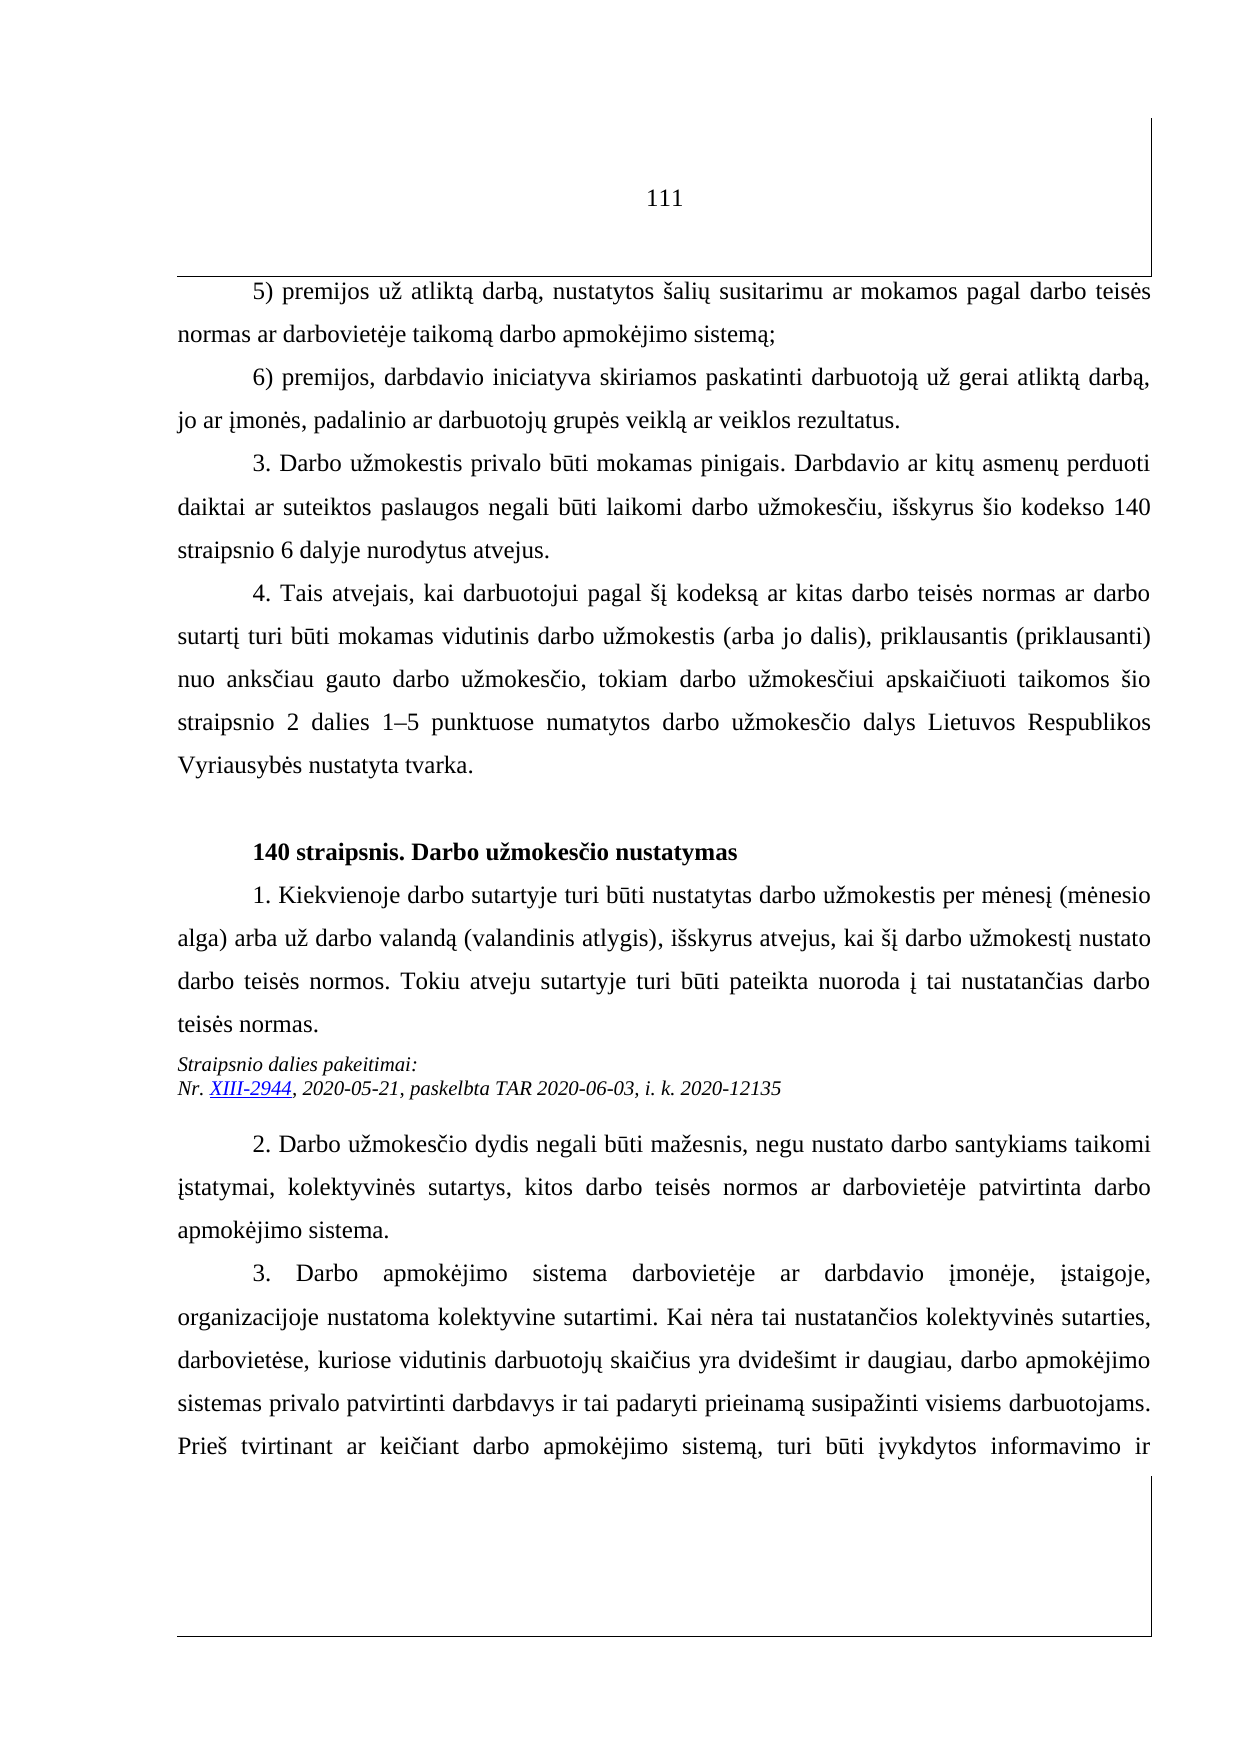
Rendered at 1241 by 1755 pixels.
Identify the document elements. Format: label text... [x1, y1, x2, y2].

text 5) premijos už atliktą darbą, nustatytos šalių susitarimu ar mokamos pagal darbo teisės normas ar darbovietėje taikomą darbo apmokėjimo sistemą; [177, 276, 1152, 348]
text Nr. XIII-2944, 2020-05-21, paskelbta TAR 2020-06-03, i. k. 2020-12135 [177, 1076, 1152, 1100]
text 3. Darbo užmokestis privalo būti mokamas pinigais. Darbdavio ar kitų asmenų perduoti daiktai ar suteiktos paslaugos negali būti laikomi darbo užmokesčiu, išskyrus šio kodekso 140 straipsnio 6 dalyje nurodytus atvejus. [177, 448, 1152, 563]
text 2. Darbo užmokesčio dydis negali būti mažesnis, negu nustato darbo santykiams taikomi įstatymai, kolektyvinės sutartys, kitos darbo teisės normos ar darbovietėje patvirtinta darbo apmokėjimo sistema. [177, 1129, 1152, 1244]
subtitle 140 straipsnis. Darbo užmokesčio nustatymas [177, 837, 1152, 865]
text 6) premijos, darbdavio iniciatyva skiriamos paskatinti darbuotoją už gerai atliktą darbą, jo ar įmonės, padalinio ar darbuotojų grupės veiklą ar veiklos rezultatus. [177, 362, 1152, 434]
text 3. Darbo apmokėjimo sistema darbovietėje ar darbdavio įmonėje, įstaigoje, organizacijoje nustatoma kolektyvine sutartimi. Kai nėra tai nustatančios kolektyvinės sutarties, darbovietėse, kuriose vidutinis darbuotojų skaičius yra dvidešimt ir daugiau, darbo apmokėjimo sistemas privalo patvirtinti darbdavys ir tai padaryti prieinamą susipažinti visiems darbuotojams. Prieš tvirtinant ar keičiant darbo apmokėjimo sistemą, turi būti įvykdytos informavimo ir [177, 1258, 1152, 1460]
text 1. Kiekvienoje darbo sutartyje turi būti nustatytas darbo užmokestis per mėnesį (mėnesio alga) arba už darbo valandą (valandinis atlygis), išskyrus atvejus, kai šį darbo užmokestį nustato darbo teisės normos. Tokiu atveju sutartyje turi būti pateikta nuoroda į tai nustatančias darbo teisės normas. [177, 880, 1152, 1038]
text Straipsnio dalies pakeitimai: [177, 1052, 1152, 1076]
text 4. Tais atvejais, kai darbuotojui pagal šį kodeksą ar kitas darbo teisės normas ar darbo sutartį turi būti mokamas vidutinis darbo užmokestis (arba jo dalis), priklausantis (priklausanti) nuo anksčiau gauto darbo užmokesčio, tokiam darbo užmokesčiui apskaičiuoti taikomos šio straipsnio 2 dalies 1–5 punktuose numatytos darbo užmokesčio dalys Lietuvos Respublikos Vyriausybės nustatyta tvarka. [177, 578, 1152, 779]
